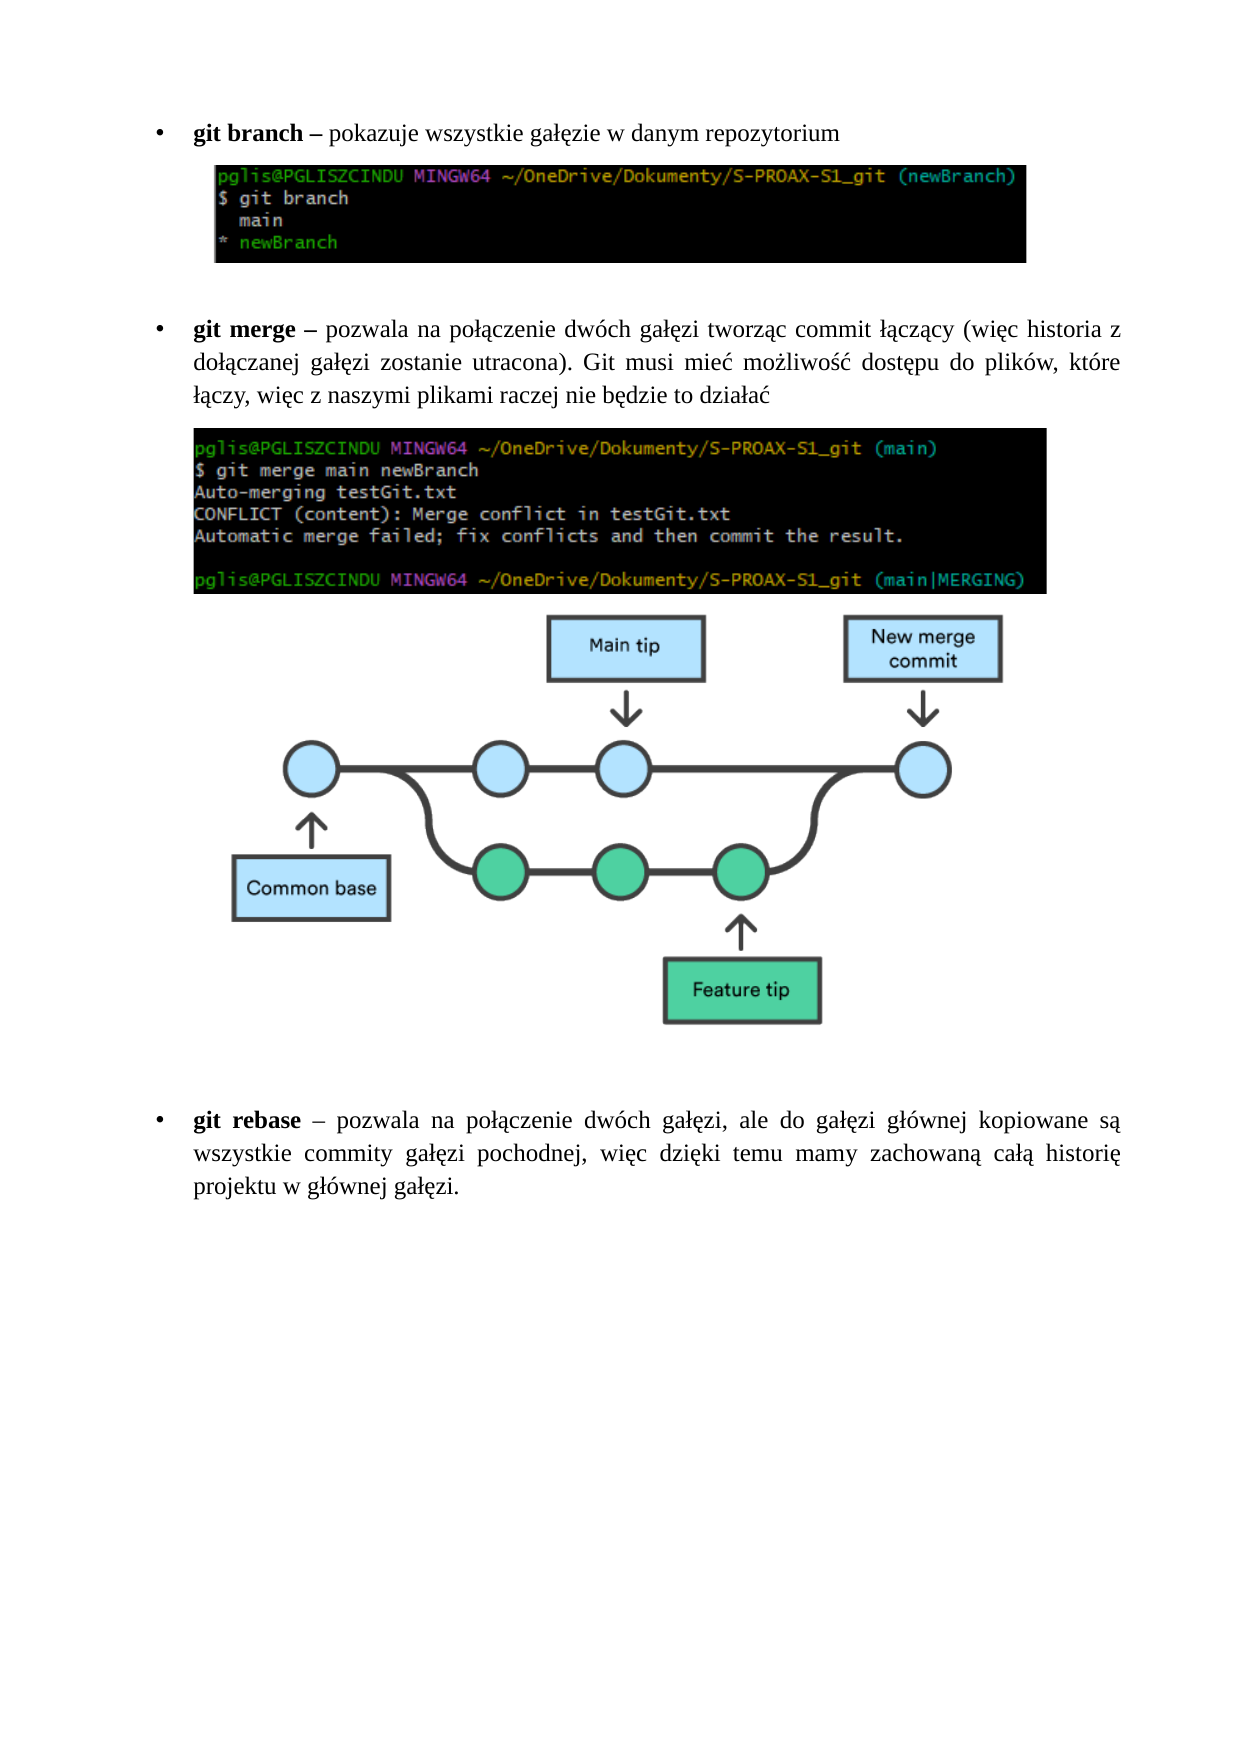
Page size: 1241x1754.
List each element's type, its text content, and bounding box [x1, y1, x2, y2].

list git branch – pokazuje wszystkie gałęzie w danym repozytorium [156, 118, 1122, 147]
list git rebase – pozwala na połączenie dwóch gałęzi, ale do gałęzi głównej kopiowane są wszystkie commity gałęzi pochodnej, więc dzięki temu mamy zachowaną całą historię projektu w głównej gałęzi. [156, 1105, 1122, 1200]
picture [213, 165, 1027, 263]
list git merge – pozwala na połączenie dwóch gałęzi tworząc commit łączący (więc historia z dołączanej gałęzi zostanie utracona). Git musi mieć możliwość dostępu do plików, które łączy, więc z naszymi plikami raczej nie będzie to działać [156, 314, 1122, 409]
picture [118, 428, 1123, 1058]
